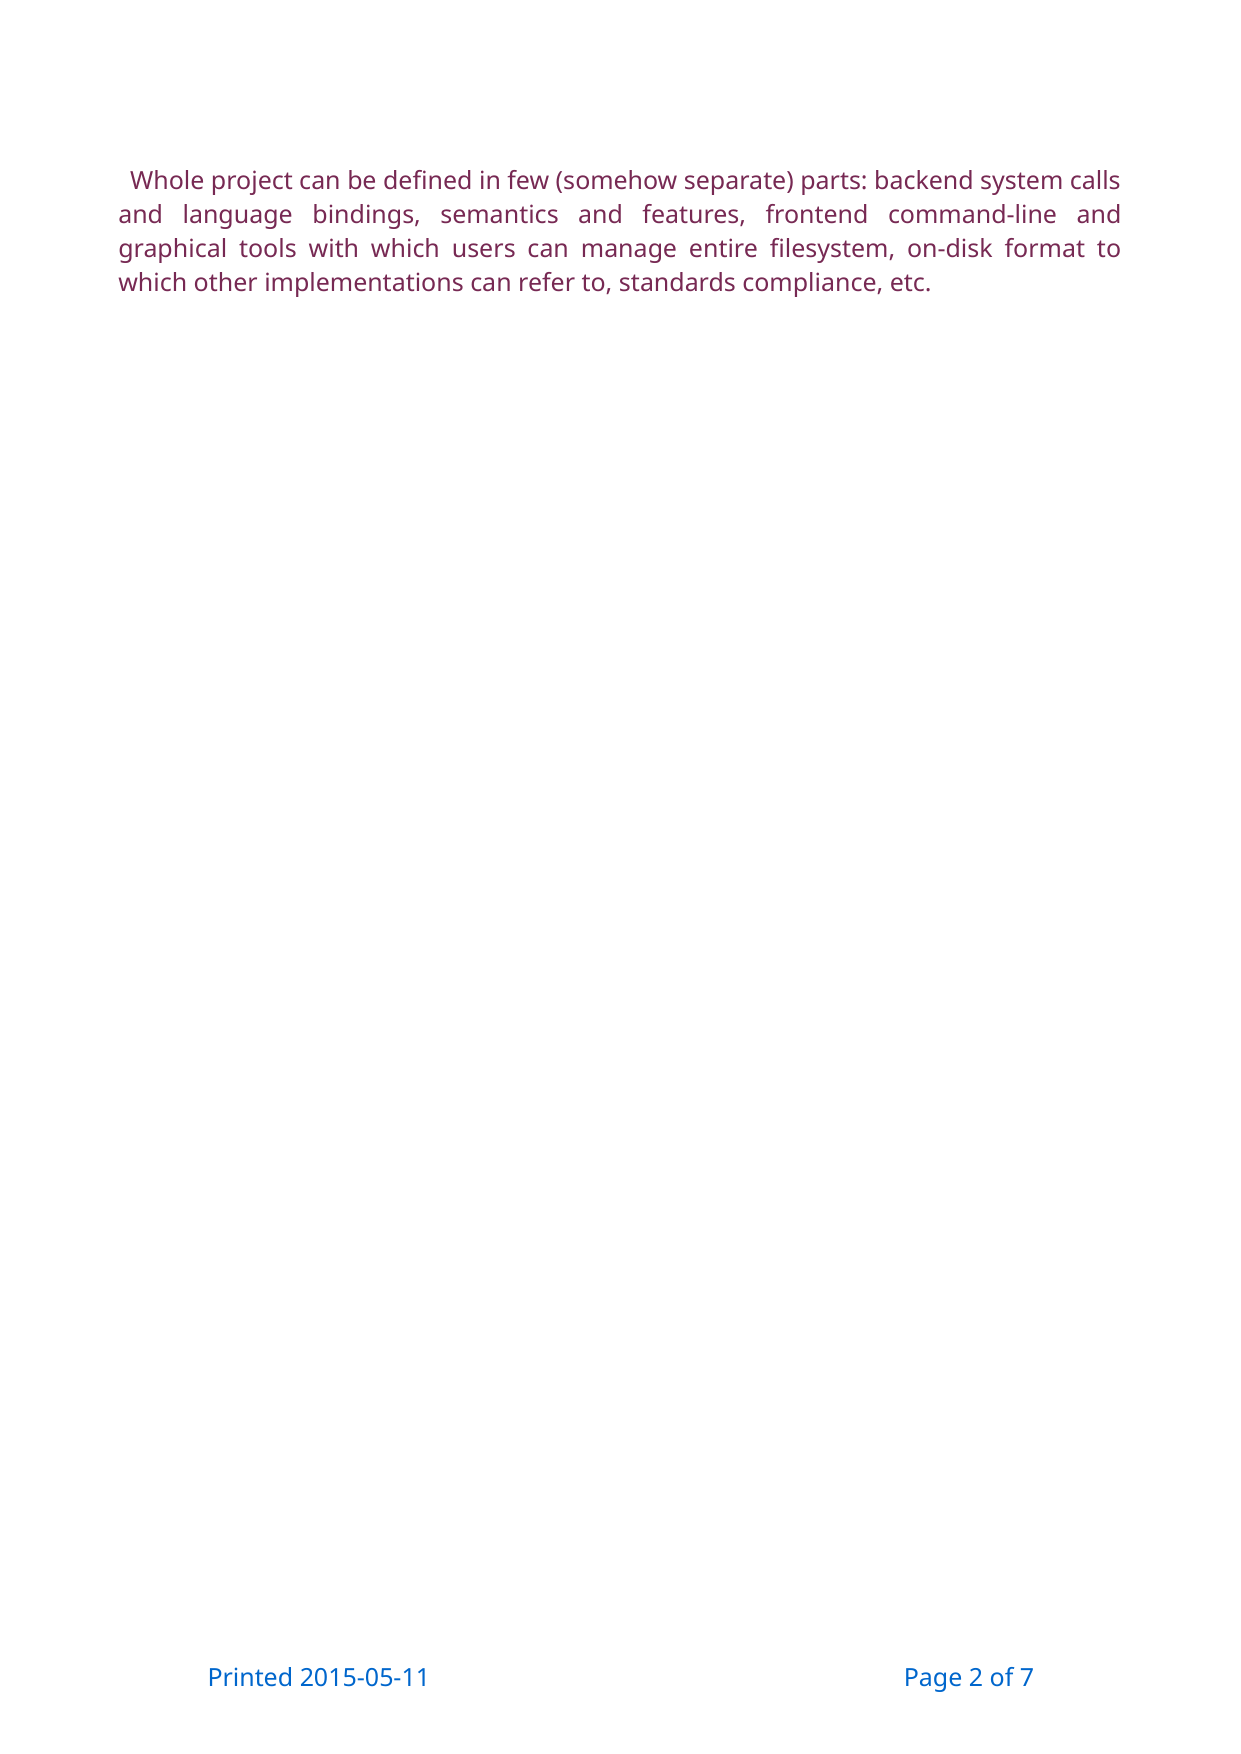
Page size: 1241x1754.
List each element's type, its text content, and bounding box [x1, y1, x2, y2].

text Whole project can be defined in few (somehow separate) parts: backend system calls and language bindings, semantics and features, frontend command-line and graphical tools with which users can manage entire filesystem, on-disk format to which other implementations can refer to, standards compliance, etc. [118, 163, 1122, 299]
